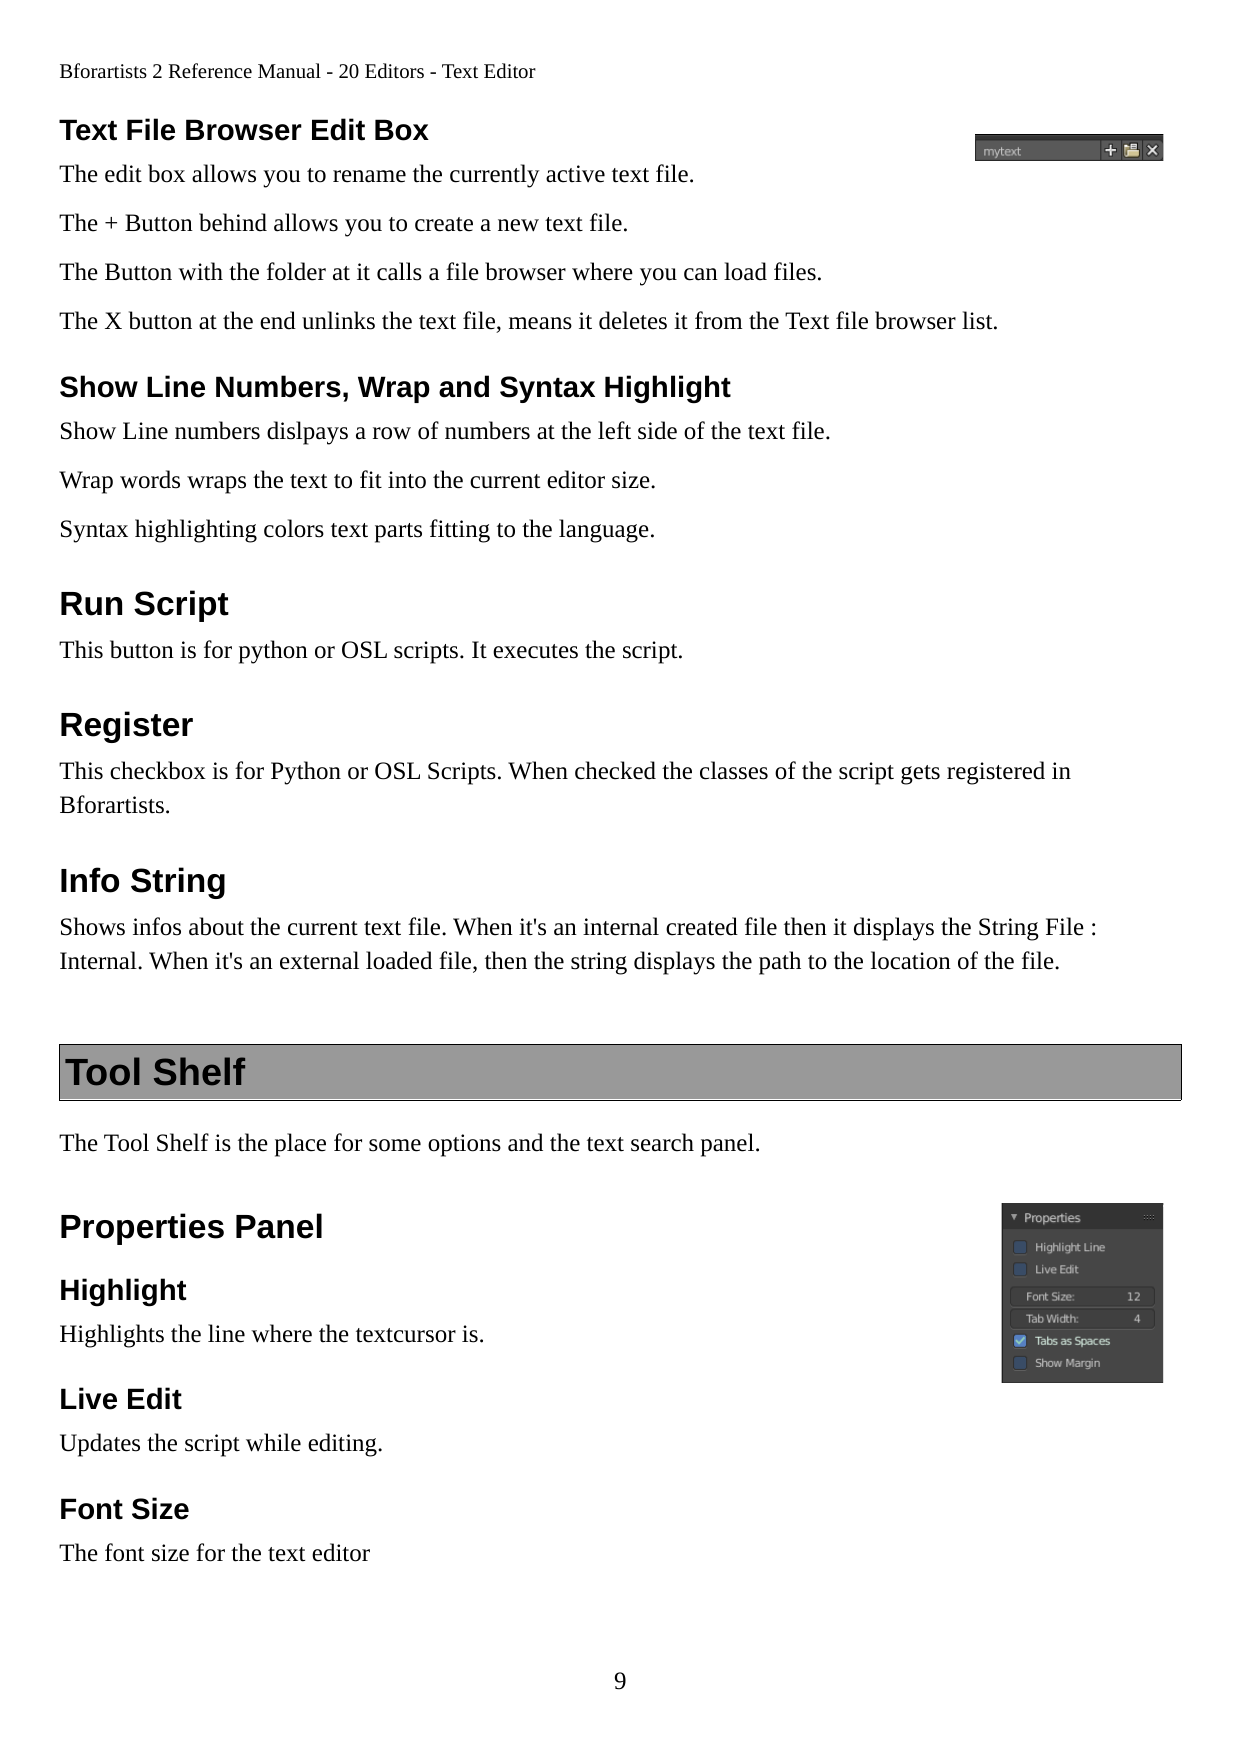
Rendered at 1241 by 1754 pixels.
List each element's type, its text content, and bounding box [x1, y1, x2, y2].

subtitle [1164, 1207, 1181, 1245]
text This button is for python or OSL scripts. It executes the script. [59, 635, 1181, 664]
subtitle Font Size [59, 1492, 1181, 1526]
subtitle Highlight [59, 1272, 1001, 1306]
picture [1001, 1203, 1164, 1383]
text The edit box allows you to rename the currently active text file. [59, 159, 1181, 188]
text Highlights the line where the textcursor is. [59, 1319, 1001, 1347]
text Show Line numbers dislpays a row of numbers at the left side of the text file. [59, 416, 1181, 445]
text Updates the script while editing. [59, 1428, 1181, 1457]
text The font size for the text editor [59, 1538, 1181, 1567]
table_header Tool Shelf [60, 1045, 1181, 1099]
subtitle Register [59, 705, 1181, 744]
text Wrap words wraps the text to fit into the current editor size. [59, 465, 1181, 494]
text Shows infos about the current text file. When it's an internal created file then it displays the String File : Internal. When it's an external loaded file, then the string displays the path to the location of the file. [59, 912, 1181, 975]
subtitle Properties Panel [59, 1207, 1001, 1245]
subtitle [1164, 1272, 1181, 1306]
text The Button with the folder at it calls a file browser where you can load files. [59, 257, 1181, 286]
text Syntax highlighting colors text parts fitting to the language. [59, 514, 1181, 543]
text This checkbox is for Python or OSL Scripts. When checked the classes of the script gets registered in Bforartists. [59, 756, 1181, 819]
subtitle Run Script [59, 584, 1181, 623]
text The + Button behind allows you to create a new text file. [59, 208, 1181, 237]
subtitle Show Line Numbers, Wrap and Syntax Highlight [59, 370, 1181, 403]
subtitle Live Edit [59, 1382, 1181, 1416]
subtitle Info String [59, 861, 1181, 899]
subtitle Text File Browser Edit Box [59, 113, 1181, 146]
text The Tool Shelf is the place for some options and the text search panel. [59, 1128, 1181, 1157]
picture [975, 134, 1164, 161]
text The X button at the end unlinks the text file, means it deletes it from the Text file browser list. [59, 306, 1181, 335]
